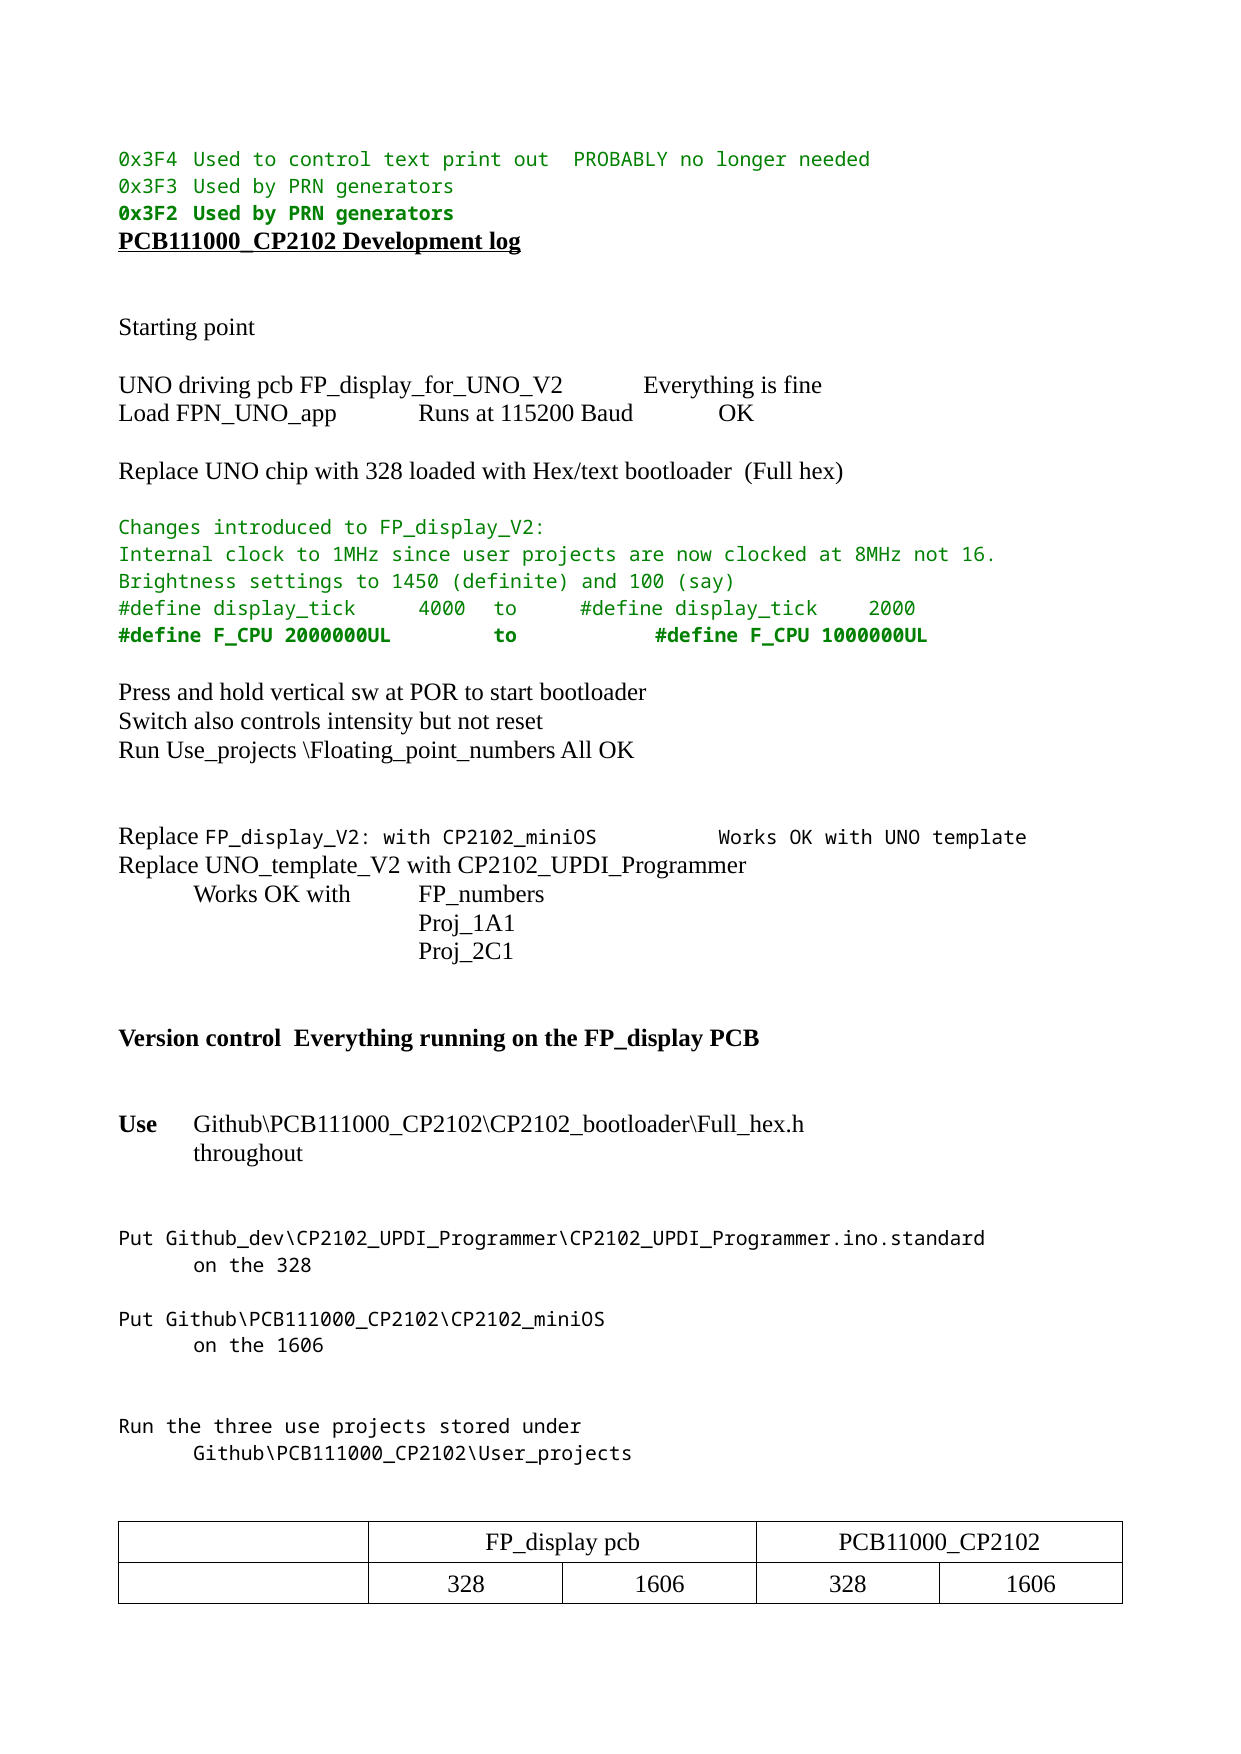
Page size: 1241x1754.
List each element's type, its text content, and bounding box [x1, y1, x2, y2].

text #define F_CPU 2000000UL to #define F_CPU 1000000UL [118, 621, 1122, 648]
text Starting point [118, 312, 1122, 341]
text Use Github\PCB111000_CP2102\CP2102_bootloader\Full_hex.h [118, 1109, 1122, 1138]
text Works OK with FP_numbers [118, 879, 1122, 908]
text UNO driving pcb FP_display_for_UNO_V2 Everything is fine [118, 370, 1122, 398]
table_header [119, 1522, 368, 1562]
text Brightness settings to 1450 (definite) and 100 (say) [118, 567, 1122, 594]
text Put Github_dev\CP2102_UPDI_Programmer\CP2102_UPDI_Programmer.ino.standard [118, 1224, 1122, 1251]
text on the 1606 [118, 1332, 1122, 1359]
text on the 328 [118, 1251, 1122, 1278]
text Put Github\PCB111000_CP2102\CP2102_miniOS [118, 1305, 1122, 1332]
table_cell 1606 [940, 1563, 1122, 1603]
text Proj_1A1 [118, 908, 1122, 936]
table_cell [119, 1563, 368, 1603]
text Github\PCB111000_CP2102\User_projects [118, 1440, 1122, 1467]
table_header FP_display pcb [369, 1522, 756, 1562]
text throughout [118, 1138, 1122, 1166]
text Run the three use projects stored under [118, 1413, 1122, 1440]
text Switch also controls intensity but not reset [118, 706, 1122, 735]
table_header PCB11000_CP2102 [757, 1522, 1122, 1562]
text Version control Everything running on the FP_display PCB [118, 1023, 1122, 1051]
text Changes introduced to FP_display_V2: [118, 513, 1122, 541]
text Replace UNO_template_V2 with CP2102_UPDI_Programmer [118, 850, 1122, 879]
table_cell 1606 [563, 1563, 756, 1603]
text #define display_tick 4000 to #define display_tick 2000 [118, 594, 1122, 621]
text Replace UNO chip with 328 loaded with Hex/text bootloader (Full hex) [118, 456, 1122, 485]
text 0x3F3 Used by PRN generators [118, 172, 1122, 199]
text 0x3F2 Used by PRN generators [118, 199, 1122, 226]
text 0x3F4 Used to control text print out PROBABLY no longer needed [118, 145, 1122, 172]
table_cell 328 [369, 1563, 562, 1603]
text Proj_2C1 [118, 936, 1122, 965]
text Internal clock to 1MHz since user projects are now clocked at 8MHz not 16. [118, 541, 1122, 567]
text Run Use_projects \Floating_point_numbers All OK [118, 735, 1122, 763]
text PCB111000_CP2102 Development log [118, 226, 1122, 255]
text Replace FP_display_V2: with CP2102_miniOS Works OK with UNO template [118, 821, 1122, 850]
table_cell 328 [757, 1563, 939, 1603]
text Press and hold vertical sw at POR to start bootloader [118, 677, 1122, 706]
text Load FPN_UNO_app Runs at 115200 Baud OK [118, 398, 1122, 427]
